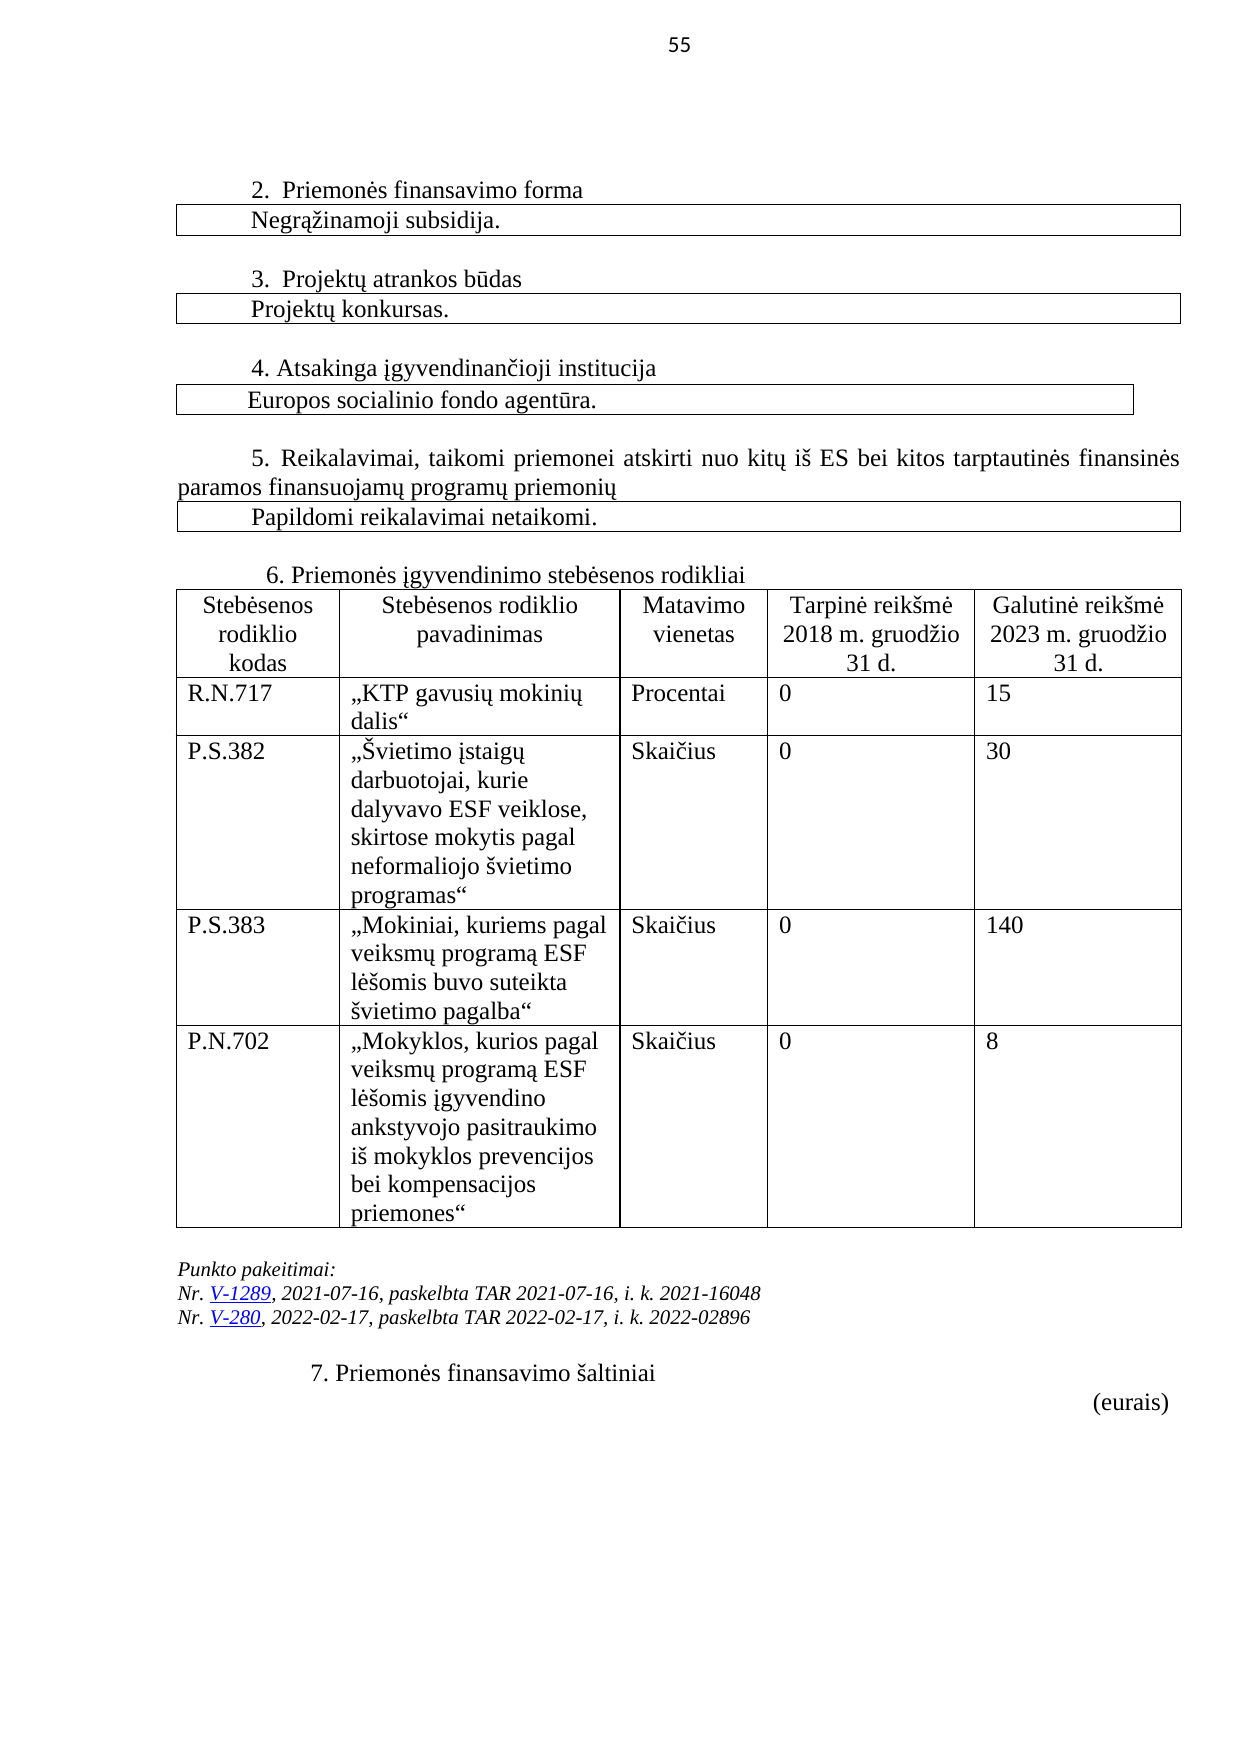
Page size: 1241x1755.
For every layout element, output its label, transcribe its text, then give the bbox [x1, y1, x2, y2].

table_header Matavimo vienetas [621, 590, 767, 677]
text (eurais) [177, 1387, 1181, 1415]
table_cell 15 [975, 678, 1181, 735]
table_cell Skaičius [621, 1026, 767, 1227]
table_cell „Mokiniai, kuriems pagal veiksmų programą ESF lėšomis buvo suteikta švietimo pagalba“ [340, 910, 619, 1025]
table_cell Skaičius [621, 736, 767, 909]
table_cell Skaičius [621, 910, 767, 1025]
table_cell 0 [768, 678, 974, 735]
table_cell „Švietimo įstaigų darbuotojai, kurie dalyvavo ESF veiklose, skirtose mokytis pagal neformaliojo švietimo programas“ [340, 736, 619, 909]
text 4. Atsakinga įgyvendinančioji institucija [251, 353, 1181, 382]
text 6. Priemonės įgyvendinimo stebėsenos rodikliai [177, 561, 1181, 589]
text 2. Priemonės finansavimo forma [251, 176, 1181, 204]
text 7. Priemonės finansavimo šaltiniai [177, 1358, 1181, 1387]
table_cell „KTP gavusių mokinių dalis“ [340, 678, 619, 735]
table_header Papildomi reikalavimai netaikomi. [178, 502, 1180, 531]
table_cell 30 [975, 736, 1181, 909]
text Punkto pakeitimai: [177, 1257, 1181, 1281]
table_cell 140 [975, 910, 1181, 1025]
table_header Projektų konkursas. [177, 294, 1180, 323]
table_cell 0 [768, 736, 974, 909]
table_cell R.N.717 [177, 678, 339, 735]
table_cell P.S.382 [177, 736, 339, 909]
table_cell P.N.702 [177, 1026, 339, 1227]
table_cell Procentai [621, 678, 767, 735]
text 5. Reikalavimai, taikomi priemonei atskirti nuo kitų iš ES bei kitos tarptautinės finansinės paramos finansuojamų programų priemonių [177, 443, 1181, 501]
table_cell 0 [768, 910, 974, 1025]
table_cell 8 [975, 1026, 1181, 1227]
text Nr. V-280, 2022-02-17, paskelbta TAR 2022-02-17, i. k. 2022-02896 [177, 1305, 1181, 1329]
table_header Galutinė reikšmė 2023 m. gruodžio 31 d. [975, 590, 1181, 677]
table_header Negrąžinamoji subsidija. [177, 205, 1180, 235]
table_header Europos socialinio fondo agentūra. [177, 385, 1133, 414]
table_cell P.S.383 [177, 910, 339, 1025]
table_header Stebėsenos rodiklio pavadinimas [340, 590, 619, 677]
text Nr. V-1289, 2021-07-16, paskelbta TAR 2021-07-16, i. k. 2021-16048 [177, 1281, 1181, 1305]
table_cell 0 [768, 1026, 974, 1227]
table_cell „Mokyklos, kurios pagal veiksmų programą ESF lėšomis įgyvendino ankstyvojo pasitraukimo iš mokyklos prevencijos bei kompensacijos priemones“ [340, 1026, 619, 1227]
table_header Tarpinė reikšmė 2018 m. gruodžio 31 d. [768, 590, 974, 677]
text 3. Projektų atrankos būdas [251, 264, 1181, 293]
table_header Stebėsenos rodiklio kodas [177, 590, 339, 677]
